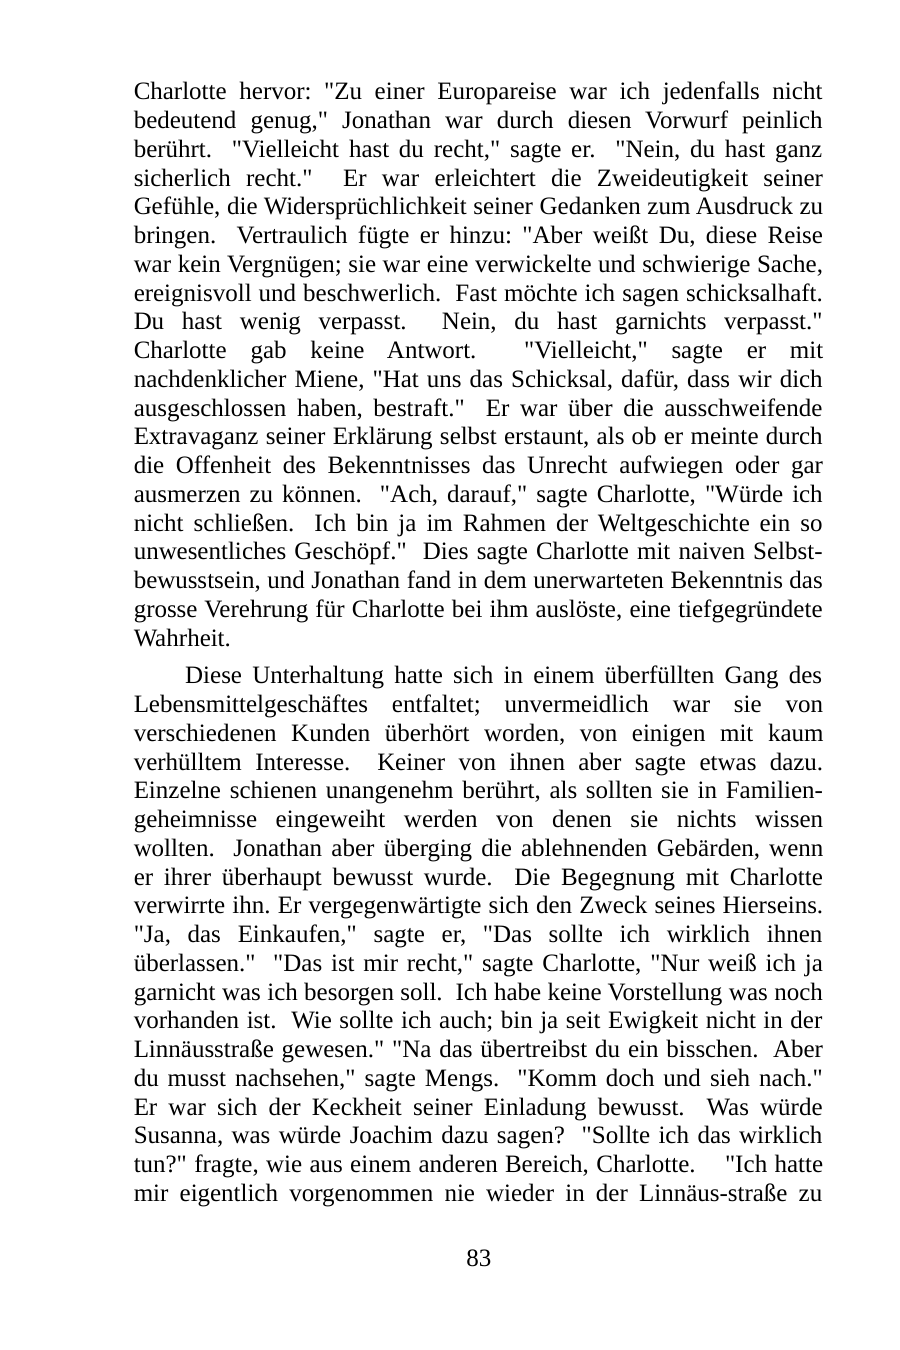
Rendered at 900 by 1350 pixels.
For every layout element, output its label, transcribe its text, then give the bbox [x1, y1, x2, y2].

text Diese Unterhaltung hatte sich in einem überfüllten Gang des Lebensmittelgeschäftes entfaltet; unvermeidlich war sie von verschiedenen Kunden überhört worden, von einigen mit kaum verhülltem Interesse. Keiner von ihnen aber sagte etwas dazu. Einzelne schienen unangenehm berührt, als sollten sie in Familien-geheimnisse eingeweiht werden von denen sie nichts wissen wollten. Jonathan aber überging die ablehnenden Gebärden, wenn er ihrer überhaupt bewusst wurde. Die Begegnung mit Charlotte verwirrte ihn. Er vergegenwärtigte sich den Zweck seines Hierseins. "Ja, das Einkaufen," sagte er, "Das sollte ich wirklich ihnen überlassen." "Das ist mir recht," sagte Charlotte, "Nur weiß ich ja garnicht was ich besorgen soll. Ich habe keine Vorstellung was noch vorhanden ist. Wie sollte ich auch; bin ja seit Ewigkeit nicht in der Linnäusstraße gewesen." "Na das übertreibst du ein bisschen. Aber du musst nachsehen," sagte Mengs. "Komm doch und sieh nach." Er war sich der Keckheit seiner Einladung bewusst. Was würde Susanna, was würde Joachim dazu sagen? "Sollte ich das wirklich tun?" fragte, wie aus einem anderen Bereich, Charlotte. "Ich hatte mir eigentlich vorgenommen nie wieder in der Linnäus-straße zu [133, 660, 823, 1207]
text Charlotte hervor: "Zu einer Europareise war ich jedenfalls nicht bedeutend genug," Jonathan war durch diesen Vorwurf peinlich berührt. "Vielleicht hast du recht," sagte er. "Nein, du hast ganz sicherlich recht." Er war erleichtert die Zweideutigkeit seiner Gefühle, die Widersprüchlichkeit seiner Gedanken zum Ausdruck zu bringen. Vertraulich fügte er hinzu: "Aber weißt Du, diese Reise war kein Vergnügen; sie war eine verwickelte und schwierige Sache, ereignisvoll und beschwerlich. Fast möchte ich sagen schicksalhaft. Du hast wenig verpasst. Nein, du hast garnichts verpasst." Charlotte gab keine Antwort. "Vielleicht," sagte er mit nachdenklicher Miene, "Hat uns das Schicksal, dafür, dass wir dich ausgeschlossen haben, bestraft." Er war über die ausschweifende Extravaganz seiner Erklärung selbst erstaunt, als ob er meinte durch die Offenheit des Bekenntnisses das Unrecht aufwiegen oder gar ausmerzen zu können. "Ach, darauf," sagte Charlotte, "Würde ich nicht schließen. Ich bin ja im Rahmen der Weltgeschichte ein so unwesentliches Geschöpf." Dies sagte Charlotte mit naiven Selbst-bewusstsein, und Jonathan fand in dem unerwarteten Bekenntnis das grosse Verehrung für Charlotte bei ihm auslöste, eine tiefgegründete Wahrheit. [133, 76, 823, 651]
